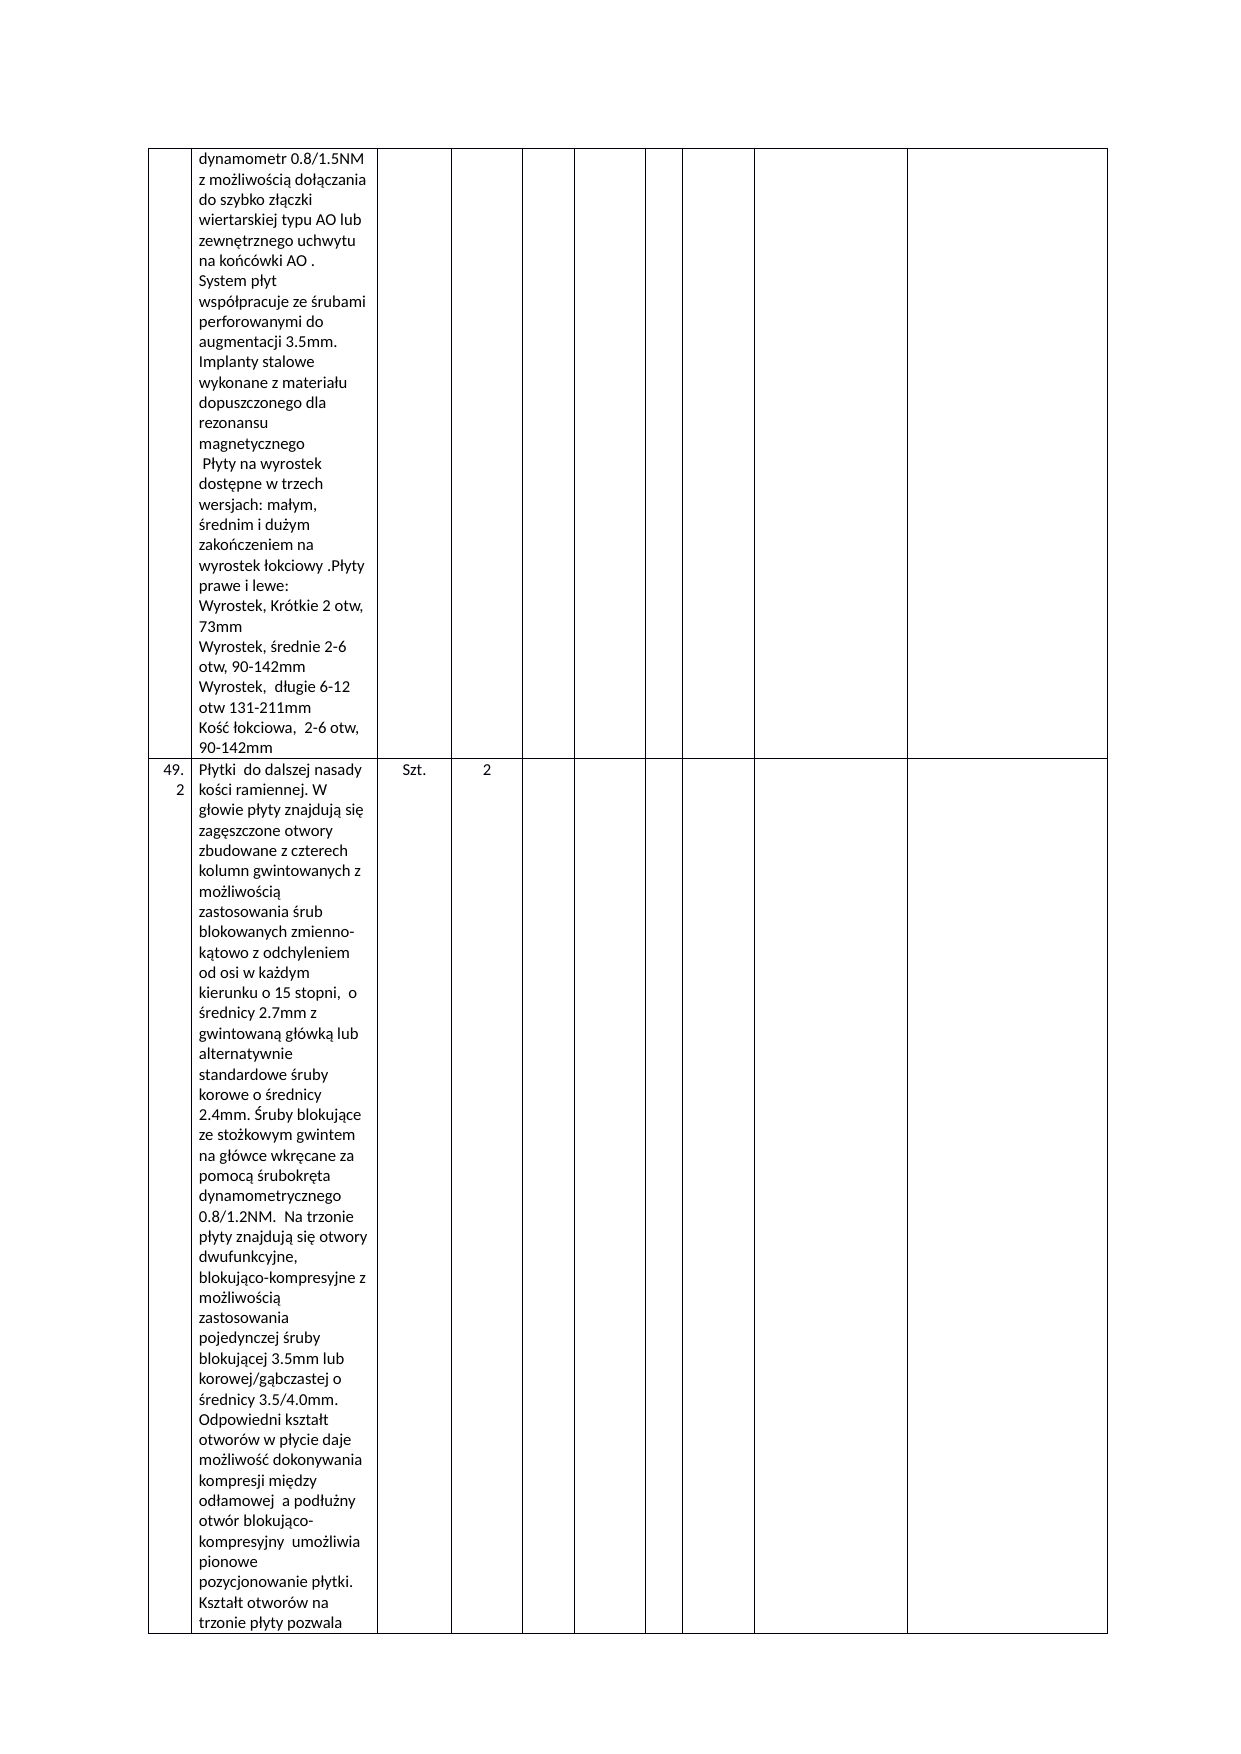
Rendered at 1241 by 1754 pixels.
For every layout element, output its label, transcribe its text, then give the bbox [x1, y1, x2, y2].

table_cell [646, 149, 682, 758]
table_cell [575, 149, 645, 758]
table_cell [523, 759, 574, 1632]
table_cell [908, 149, 1107, 758]
table_cell [149, 149, 191, 758]
table_cell 2 [452, 759, 522, 1632]
table_cell [908, 759, 1107, 1632]
table_cell [575, 759, 645, 1632]
table_cell [683, 759, 754, 1632]
table_cell [523, 149, 574, 758]
table_cell 49.2 [149, 759, 191, 1632]
table_cell [378, 149, 451, 758]
table_cell Szt. [378, 759, 451, 1632]
table_cell [646, 759, 682, 1632]
table_cell [755, 149, 907, 758]
table_cell [755, 759, 907, 1632]
table_cell [452, 149, 522, 758]
table_cell dynamometr 0.8/1.5NM z możliwością dołączania do szybko złączki wiertarskiej typu AO lub zewnętrznego uchwytu na końcówki AO . System płyt współpracuje ze śrubami perforowanymi do augmentacji 3.5mm. Implanty stalowe wykonane z materiału dopuszczonego dla rezonansu magnetycznego Płyty na wyrostek dostępne w trzech wersjach: małym, średnim i dużym zakończeniem na wyrostek łokciowy .Płyty prawe i lewe: Wyrostek, Krótkie 2 otw, 73mm Wyrostek, średnie 2-6 otw, 90-142mm Wyrostek, długie 6-12 otw 131-211mm Kość łokciowa, 2-6 otw, 90-142mm [192, 149, 377, 758]
table_cell [683, 149, 754, 758]
table_cell Płytki do dalszej nasady kości ramiennej. W głowie płyty znajdują się zagęszczone otwory zbudowane z czterech kolumn gwintowanych z możliwością zastosowania śrub blokowanych zmienno-kątowo z odchyleniem od osi w każdym kierunku o 15 stopni, o średnicy 2.7mm z gwintowaną główką lub alternatywnie standardowe śruby korowe o średnicy 2.4mm. Śruby blokujące ze stożkowym gwintem na główce wkręcane za pomocą śrubokręta dynamometrycznego 0.8/1.2NM. Na trzonie płyty znajdują się otwory dwufunkcyjne, blokująco-kompresyjne z możliwością zastosowania pojedynczej śruby blokującej 3.5mm lub korowej/gąbczastej o średnicy 3.5/4.0mm. Odpowiedni kształt otworów w płycie daje możliwość dokonywania kompresji między odłamowej a podłużny otwór blokująco-kompresyjny umożliwia pionowe pozycjonowanie płytki. Kształt otworów na trzonie płyty pozwala [192, 759, 377, 1632]
